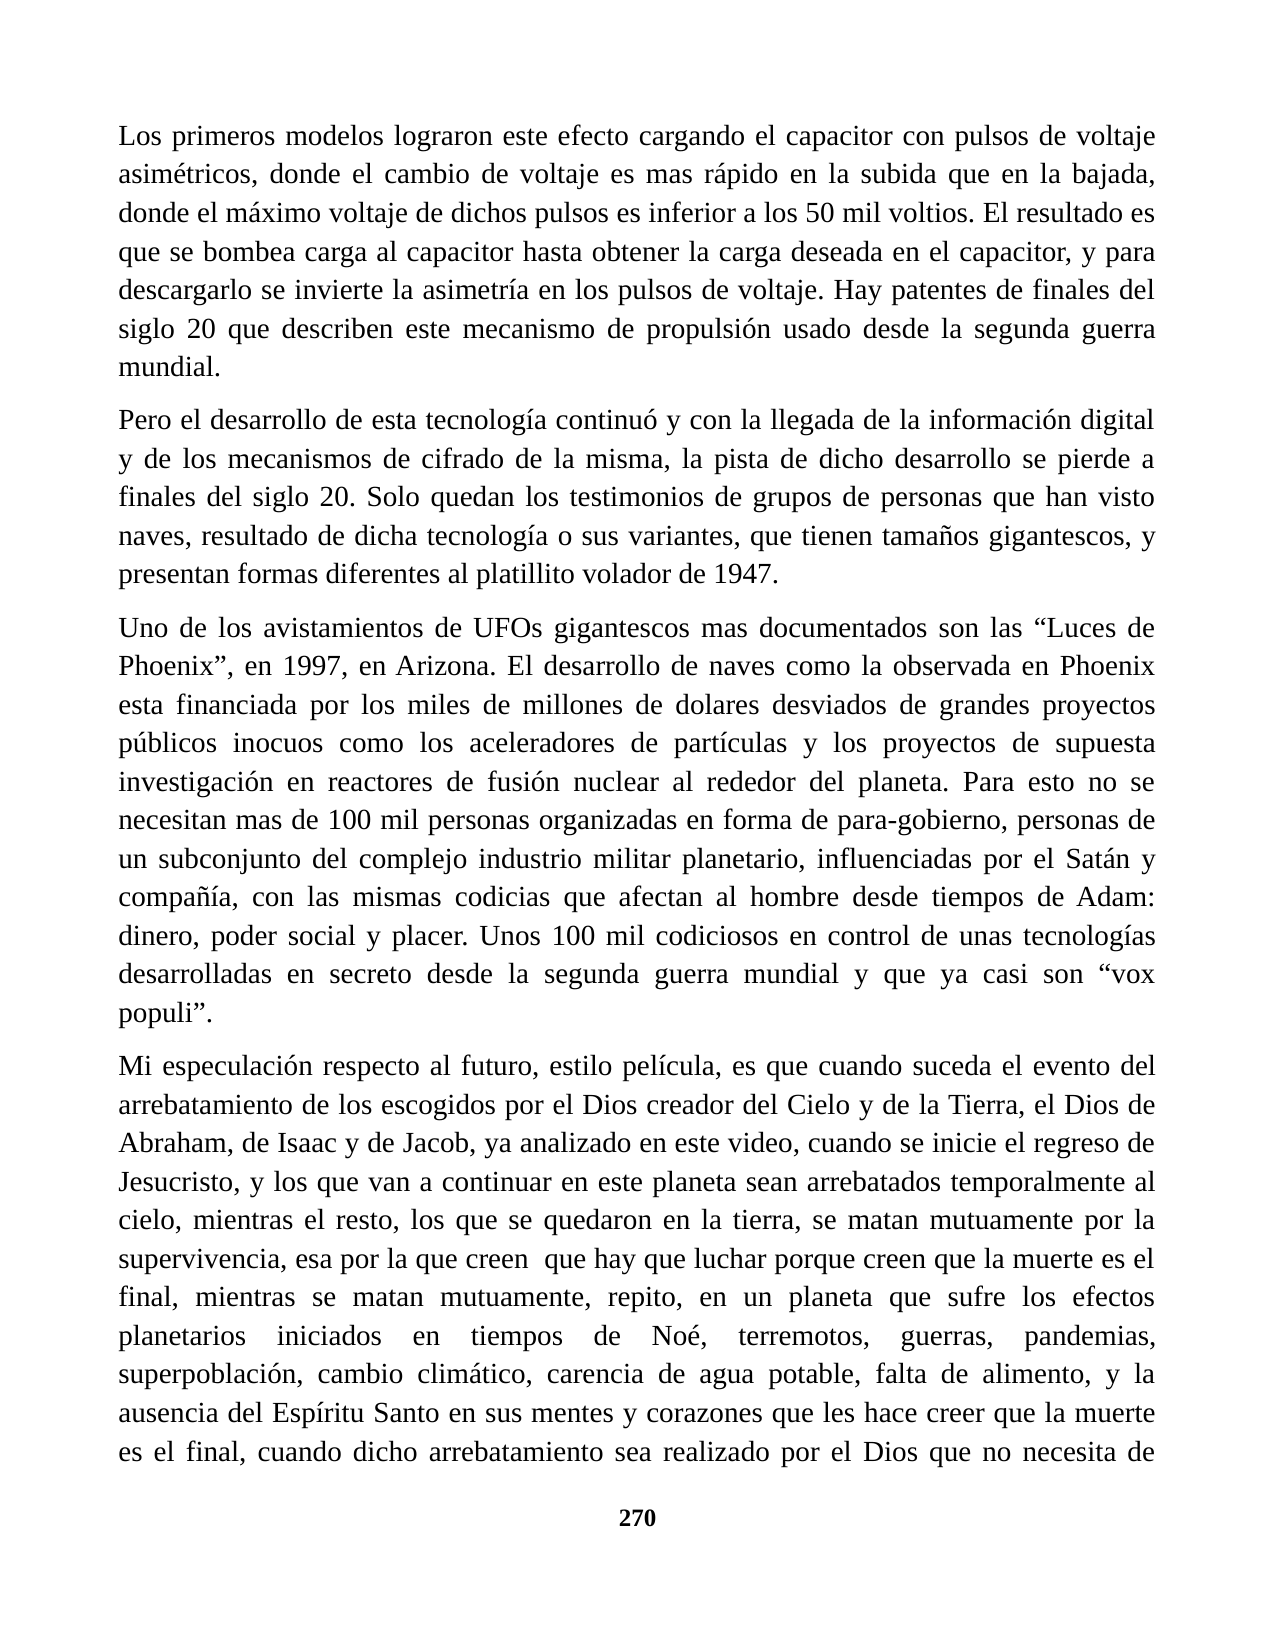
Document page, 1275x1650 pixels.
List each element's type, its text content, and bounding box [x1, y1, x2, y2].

text Uno de los avistamientos de UFOs gigantescos mas documentados son las “Luces de Phoenix”, en 1997, en Arizona. El desarrollo de naves como la observada en Phoenix esta financiada por los miles de millones de dolares desviados de grandes proyectos públicos inocuos como los aceleradores de partículas y los proyectos de supuesta investigación en reactores de fusión nuclear al rededor del planeta. Para esto no se necesitan mas de 100 mil personas organizadas en forma de para-gobierno, personas de un subconjunto del complejo industrio militar planetario, influenciadas por el Satán y compañía, con las mismas codicias que afectan al hombre desde tiempos de Adam: dinero, poder social y placer. Unos 100 mil codiciosos en control de unas tecnologías desarrolladas en secreto desde la segunda guerra mundial y que ya casi son “vox populi”. [118, 610, 1157, 1029]
text Mi especulación respecto al futuro, estilo película, es que cuando suceda el evento del arrebatamiento de los escogidos por el Dios creador del Cielo y de la Tierra, el Dios de Abraham, de Isaac y de Jacob, ya analizado en este video, cuando se inicie el regreso de Jesucristo, y los que van a continuar en este planeta sean arrebatados temporalmente al cielo, mientras el resto, los que se quedaron en la tierra, se matan mutuamente por la supervivencia, esa por la que creen que hay que luchar porque creen que la muerte es el final, mientras se matan mutuamente, repito, en un planeta que sufre los efectos planetarios iniciados en tiempos de Noé, terremotos, guerras, pandemias, superpoblación, cambio climático, carencia de agua potable, falta de alimento, y la ausencia del Espíritu Santo en sus mentes y corazones que les hace creer que la muerte es el final, cuando dicho arrebatamiento sea realizado por el Dios que no necesita de [118, 1048, 1157, 1467]
text Pero el desarrollo de esta tecnología continuó y con la llegada de la información digital y de los mecanismos de cifrado de la misma, la pista de dicho desarrollo se pierde a finales del siglo 20. Solo quedan los testimonios de grupos de personas que han visto naves, resultado de dicha tecnología o sus variantes, que tienen tamaños gigantescos, y presentan formas diferentes al platillito volador de 1947. [118, 402, 1157, 590]
text Los primeros modelos lograron este efecto cargando el capacitor con pulsos de voltaje asimétricos, donde el cambio de voltaje es mas rápido en la subida que en la bajada, donde el máximo voltaje de dichos pulsos es inferior a los 50 mil voltios. El resultado es que se bombea carga al capacitor hasta obtener la carga deseada en el capacitor, y para descargarlo se invierte la asimetría en los pulsos de voltaje. Hay patentes de finales del siglo 20 que describen este mecanismo de propulsión usado desde la segunda guerra mundial. [118, 118, 1157, 383]
